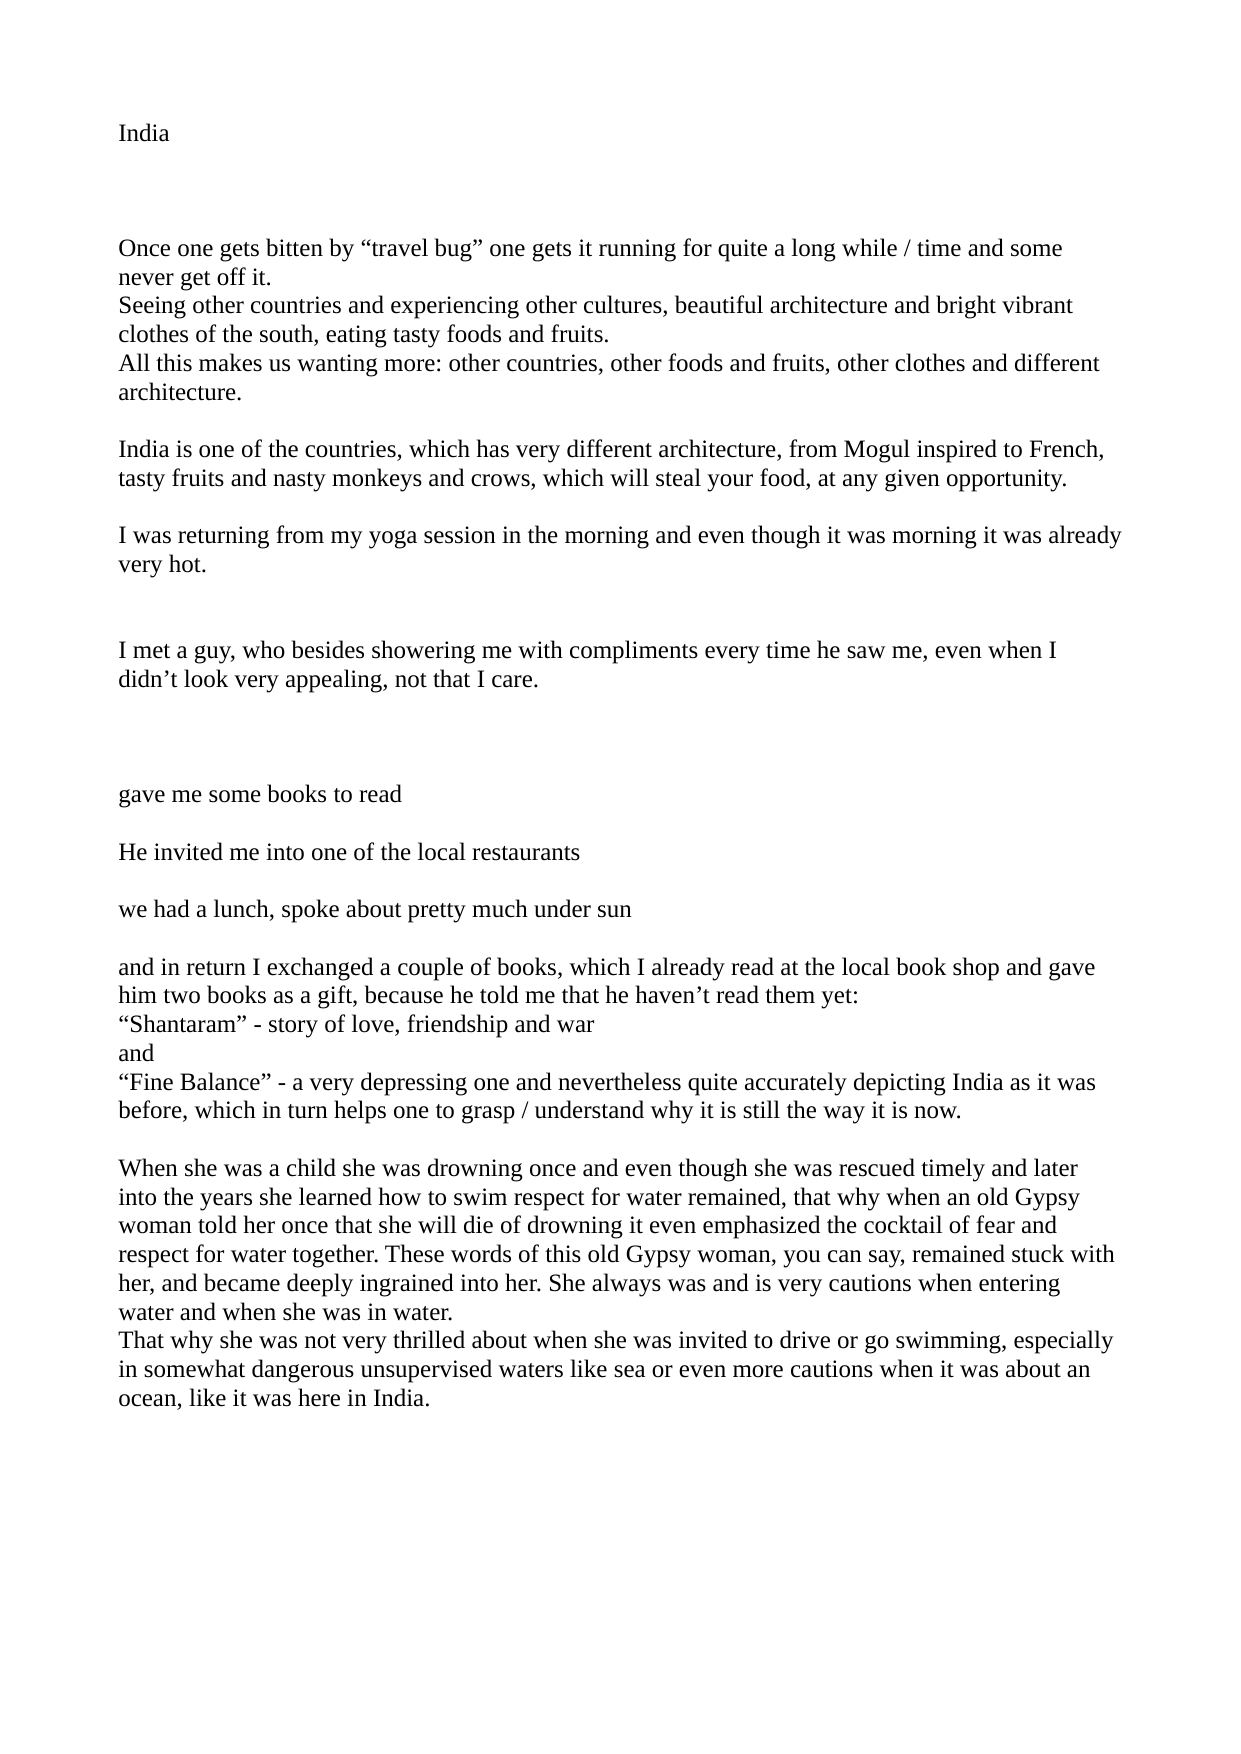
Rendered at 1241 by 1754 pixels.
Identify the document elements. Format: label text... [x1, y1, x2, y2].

text India [118, 118, 1122, 147]
text gave me some books to read [118, 779, 1122, 808]
text All this makes us wanting more: other countries, other foods and fruits, other clothes and different architecture. [118, 348, 1122, 406]
text “Shantaram” - story of love, friendship and war [118, 1009, 1122, 1038]
text we had a lunch, spoke about pretty much under sun [118, 894, 1122, 923]
text He invited me into one of the local restaurants [118, 837, 1122, 866]
text I met a guy, who besides showering me with compliments every time he saw me, even when I didn’t look very appealing, not that I care. [118, 636, 1122, 693]
text I was returning from my yoga session in the morning and even though it was morning it was already very hot. [118, 521, 1122, 578]
text Once one gets bitten by “travel bug” one gets it running for quite a long while / time and some never get off it. [118, 233, 1122, 291]
text India is one of the countries, which has very different architecture, from Mogul inspired to French, tasty fruits and nasty monkeys and crows, which will steal your food, at any given opportunity. [118, 434, 1122, 492]
text Seeing other countries and experiencing other cultures, beautiful architecture and bright vibrant clothes of the south, eating tasty foods and fruits. [118, 291, 1122, 348]
text “Fine Balance” - a very depressing one and nevertheless quite accurately depicting India as it was before, which in turn helps one to grasp / understand why it is still the way it is now. [118, 1067, 1122, 1124]
text That why she was not very thrilled about when she was invited to drive or go swimming, especially in somewhat dangerous unsupervised waters like sea or even more cautions when it was about an ocean, like it was here in India. [118, 1326, 1122, 1412]
text and in return I exchanged a couple of books, which I already read at the local book shop and gave him two books as a gift, because he told me that he haven’t read them yet: [118, 952, 1122, 1009]
text When she was a child she was drowning once and even though she was rescued timely and later into the years she learned how to swim respect for water remained, that why when an old Gypsy woman told her once that she will die of drowning it even emphasized the cocktail of fear and respect for water together. These words of this old Gypsy woman, you can say, remained stuck with her, and became deeply ingrained into her. She always was and is very cautions when entering water and when she was in water. [118, 1153, 1122, 1326]
text and [118, 1038, 1122, 1067]
